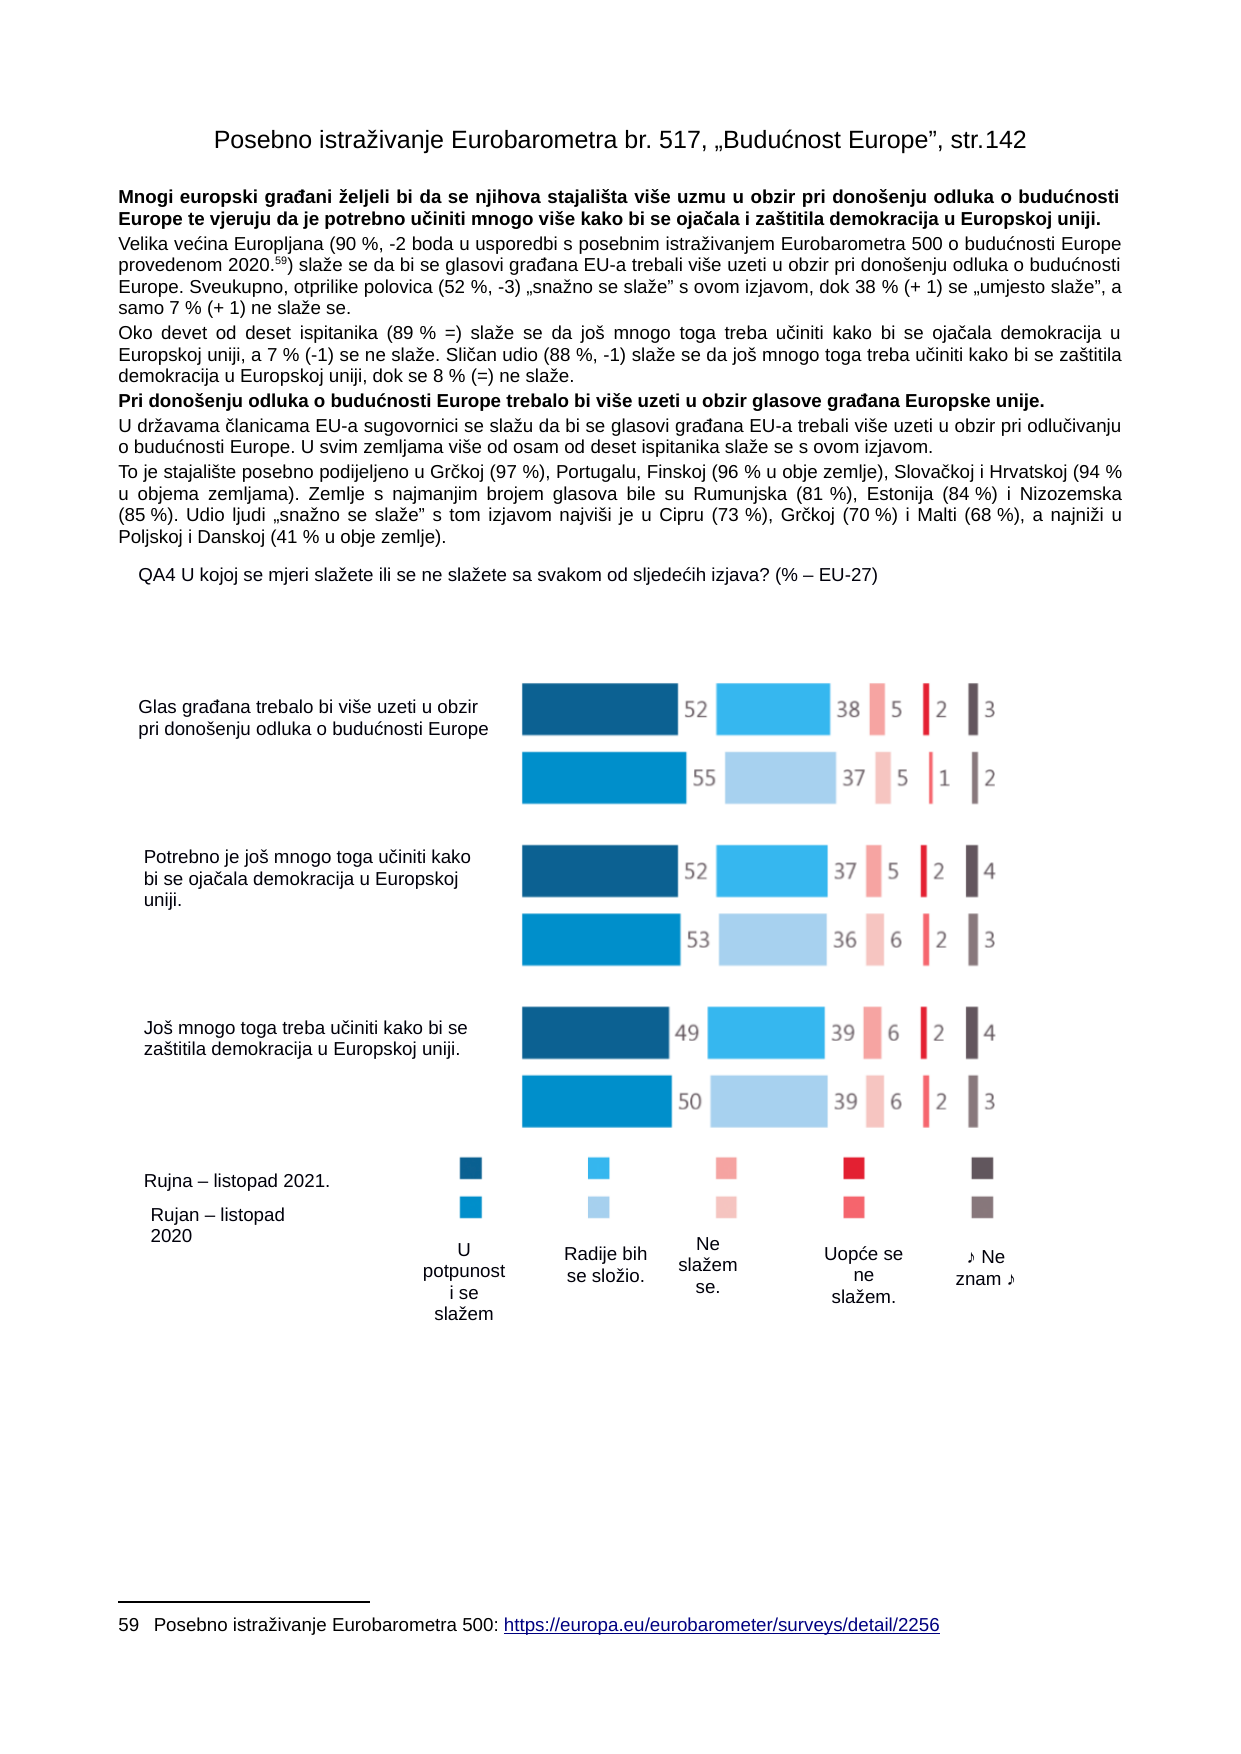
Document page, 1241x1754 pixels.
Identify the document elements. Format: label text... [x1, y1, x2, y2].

text Velika većina Europljana (90 %, -2 boda u usporedbi s posebnim istraživanjem Eurobarometra 500 o budućnosti Europe provedenom 2020.) slaže se da bi se glasovi građana EU-a trebali više uzeti u obzir pri donošenju odluka o budućnosti Europe. Sveukupno, otprilike polovica (52 %, -3) „snažno se slaže” s ovom izjavom, dok 38 % (+ 1) se „umjesto slaže”, a samo 7 % (+ 1) ne slaže se. [118, 232, 1122, 319]
picture [444, 1145, 1003, 1226]
text To je stajalište posebno podijeljeno u Grčkoj (97 %), Portugalu, Finskoj (96 % u obje zemlje), Slovačkoj i Hrvatskoj (94 % u objema zemljama). Zemlje s najmanjim brojem glasova bile su Rumunjska (81 %), Estonija (84 %) i Nizozemska (85 %). Udio ljudi „snažno se slaže” s tom izjavom najviši je u Cipru (73 %), Grčkoj (70 %) i Malti (68 %), a najniži u Poljskoj i Danskoj (41 % u obje zemlje). [118, 461, 1122, 547]
picture [509, 672, 1005, 1134]
text U državama članicama EU-a sugovornici se slažu da bi se glasovi građana EU-a trebali više uzeti u obzir pri odlučivanju o budućnosti Europe. U svim zemljama više od osam od deset ispitanika slaže se s ovom izjavom. [118, 414, 1122, 458]
text Mnogi europski građani željeli bi da se njihova stajališta više uzmu u obzir pri donošenju odluka o budućnosti Europe te vjeruju da je potrebno učiniti mnogo više kako bi se ojačala i zaštitila demokracija u Europskoj uniji. [118, 186, 1122, 229]
text Oko devet od deset ispitanika (89 % =) slaže se da još mnogo toga treba učiniti kako bi se ojačala demokracija u Europskoj uniji, a 7 % (-1) se ne slaže. Sličan udio (88 %, -1) slaže se da još mnogo toga treba učiniti kako bi se zaštitila demokracija u Europskoj uniji, dok se 8 % (=) ne slaže. [118, 322, 1122, 387]
text Pri donošenju odluka o budućnosti Europe trebalo bi više uzeti u obzir glasove građana Europske unije. [118, 390, 1122, 411]
text Posebno istraživanje Eurobarometra 500: https://europa.eu/eurobarometer/surveys/detail/2256 [118, 1614, 1122, 1636]
